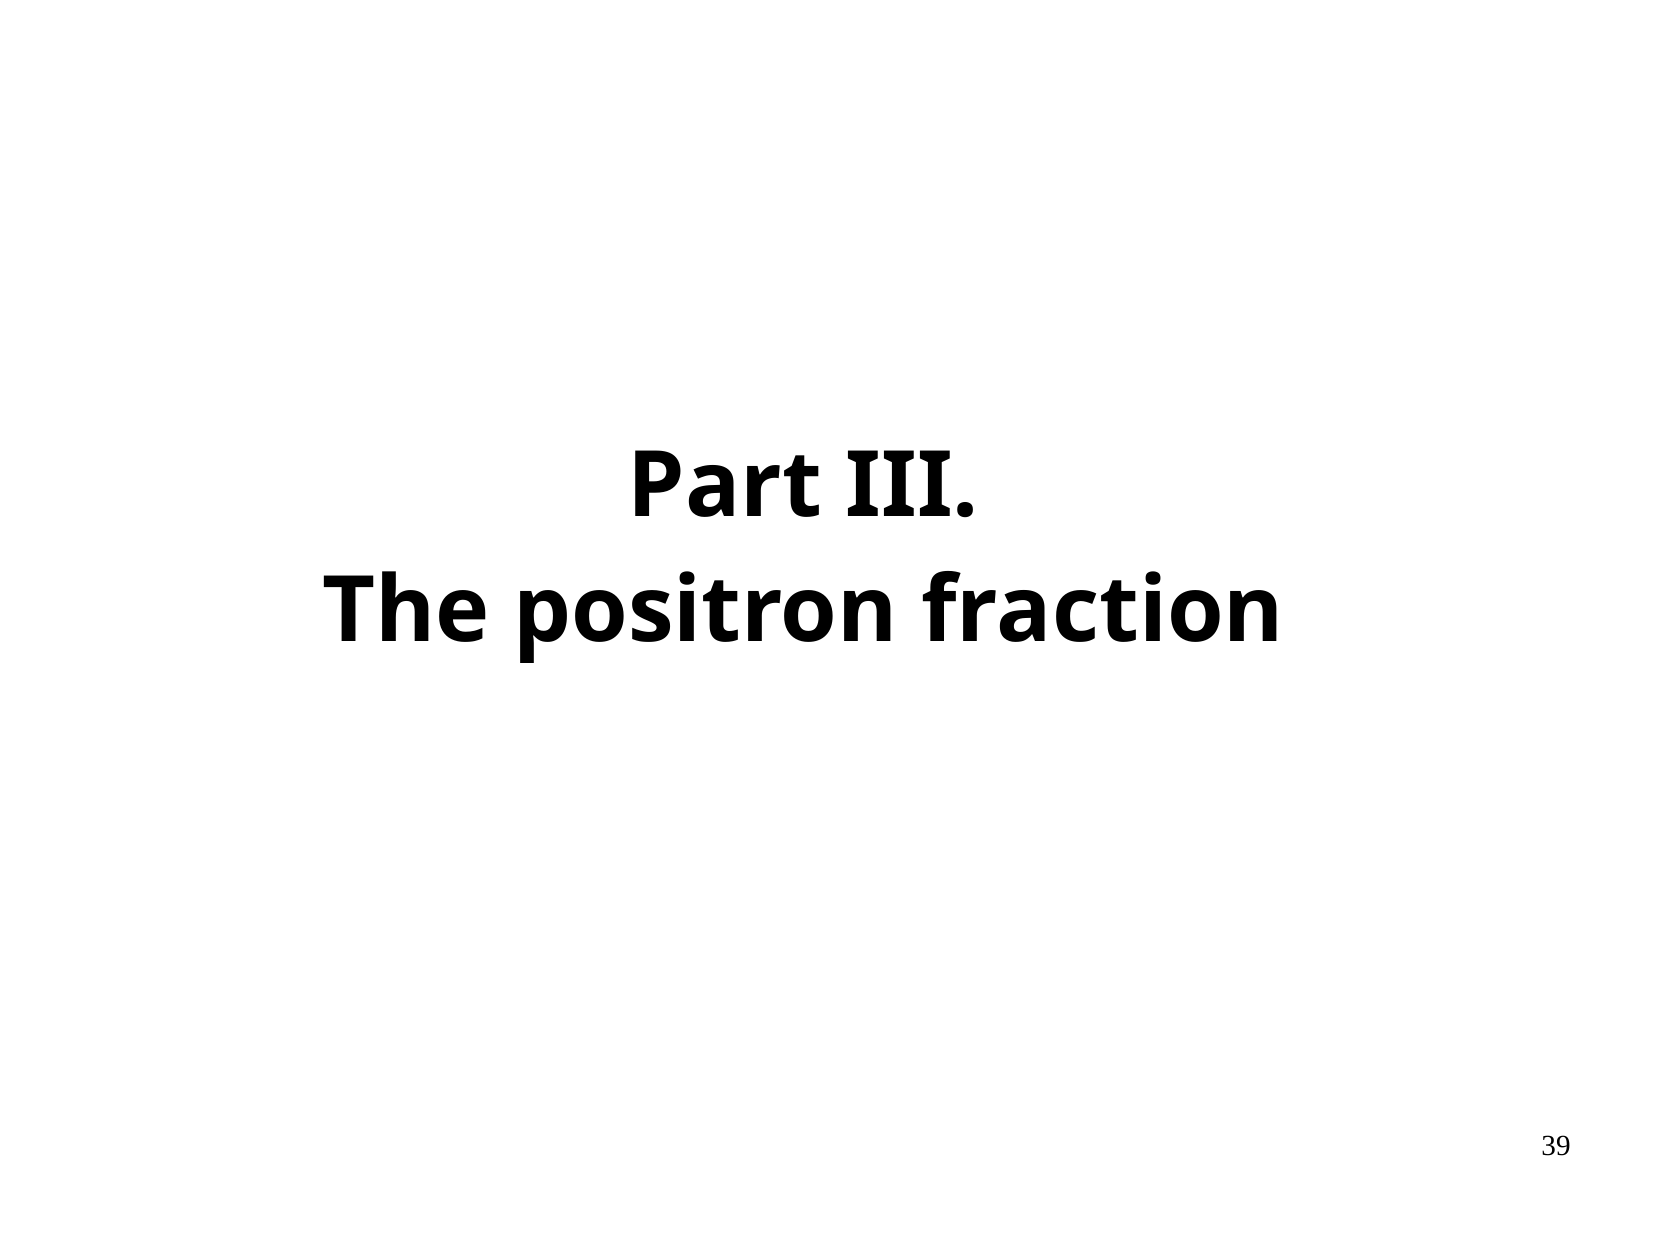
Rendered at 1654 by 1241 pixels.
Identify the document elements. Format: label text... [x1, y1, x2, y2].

title Part III. The positron fraction [59, 420, 1548, 667]
